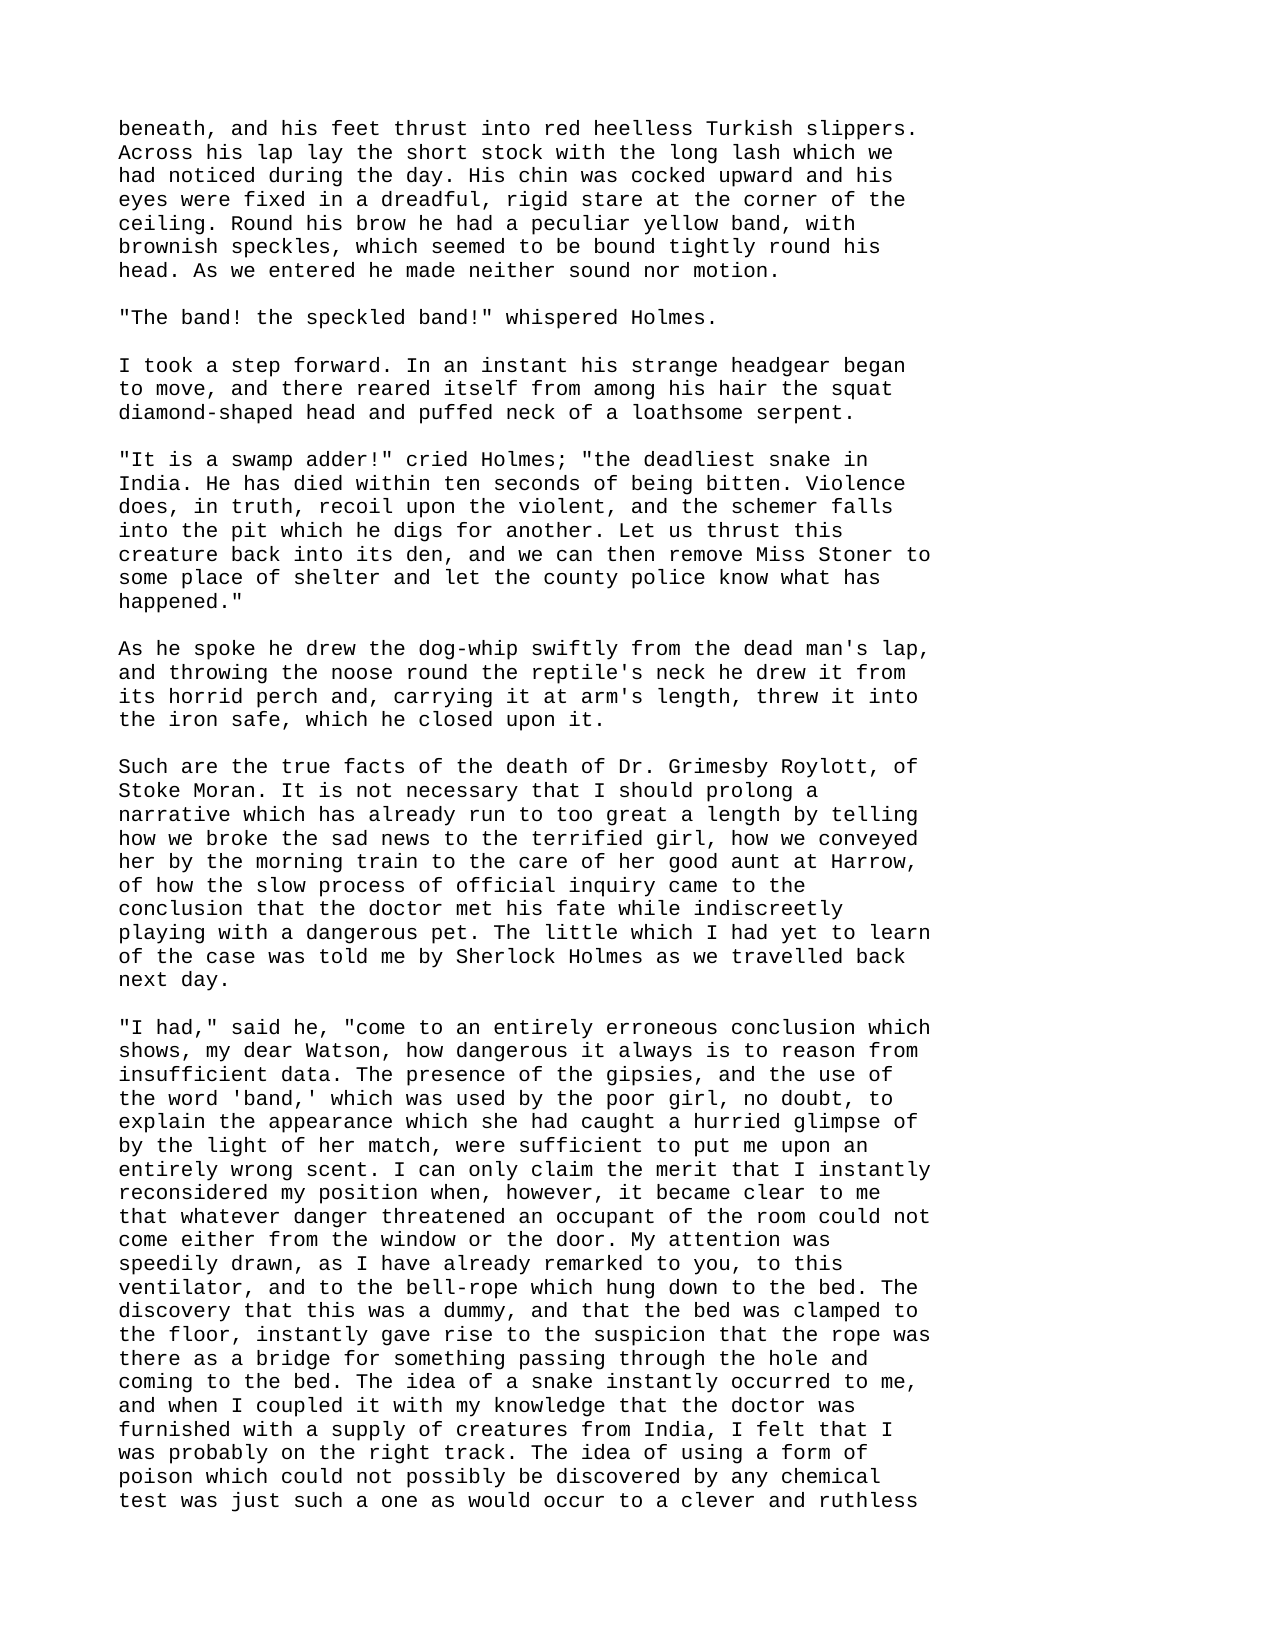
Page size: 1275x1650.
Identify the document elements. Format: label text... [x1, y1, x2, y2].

text Across his lap lay the short stock with the long lash which we [118, 142, 1157, 165]
text to move, and there reared itself from among his hair the squat [118, 378, 1157, 402]
text and when I coupled it with my knowledge that the doctor was [118, 1395, 1157, 1419]
text ceiling. Round his brow he had a peculiar yellow band, with [118, 213, 1157, 236]
text some place of shelter and let the county police know what has [118, 567, 1157, 591]
text furnished with a supply of creatures from India, I felt that I [118, 1419, 1157, 1442]
text coming to the bed. The idea of a snake instantly occurred to me, [118, 1371, 1157, 1395]
text insufficient data. The presence of the gipsies, and the use of [118, 1064, 1157, 1088]
text speedily drawn, as I have already remarked to you, to this [118, 1253, 1157, 1277]
text conclusion that the doctor met his fate while indiscreetly [118, 898, 1157, 922]
text the word 'band,' which was used by the poor girl, no doubt, to [118, 1088, 1157, 1111]
text does, in truth, recoil upon the violent, and the schemer falls [118, 496, 1157, 520]
text of the case was told me by Sherlock Holmes as we travelled back [118, 946, 1157, 969]
text its horrid perch and, carrying it at arm's length, threw it into [118, 686, 1157, 709]
text happened." [118, 591, 1157, 615]
text entirely wrong scent. I can only claim the merit that I instantly [118, 1158, 1157, 1182]
text Stoke Moran. It is not necessary that I should prolong a [118, 780, 1157, 804]
text As he spoke he drew the dog-whip swiftly from the dead man's lap, [118, 638, 1157, 662]
text there as a bridge for something passing through the hole and [118, 1348, 1157, 1371]
text that whatever danger threatened an occupant of the room could not [118, 1206, 1157, 1229]
text was probably on the right track. The idea of using a form of [118, 1442, 1157, 1466]
text "It is a swamp adder!" cried Holmes; "the deadliest snake in [118, 449, 1157, 473]
text how we broke the sad news to the terrified girl, how we conveyed [118, 827, 1157, 851]
text discovery that this was a dummy, and that the bed was clamped to [118, 1300, 1157, 1324]
text creature back into its den, and we can then remove Miss Stoner to [118, 544, 1157, 567]
text next day. [118, 969, 1157, 993]
text and throwing the noose round the reptile's neck he drew it from [118, 662, 1157, 686]
text India. He has died within ten seconds of being bitten. Violence [118, 473, 1157, 496]
text her by the morning train to the care of her good aunt at Harrow, [118, 851, 1157, 875]
text brownish speckles, which seemed to be bound tightly round his [118, 236, 1157, 260]
text "The band! the speckled band!" whispered Holmes. [118, 307, 1157, 331]
text shows, my dear Watson, how dangerous it always is to reason from [118, 1040, 1157, 1064]
text reconsidered my position when, however, it became clear to me [118, 1182, 1157, 1206]
text beneath, and his feet thrust into red heelless Turkish slippers. [118, 118, 1157, 142]
text the floor, instantly gave rise to the suspicion that the rope was [118, 1324, 1157, 1348]
text of how the slow process of official inquiry came to the [118, 875, 1157, 898]
text come either from the window or the door. My attention was [118, 1229, 1157, 1253]
text eyes were fixed in a dreadful, rigid stare at the corner of the [118, 189, 1157, 213]
text had noticed during the day. His chin was cocked upward and his [118, 165, 1157, 189]
text playing with a dangerous pet. The little which I had yet to learn [118, 922, 1157, 946]
text I took a step forward. In an instant his strange headgear began [118, 354, 1157, 378]
text poison which could not possibly be discovered by any chemical [118, 1466, 1157, 1489]
text diamond-shaped head and puffed neck of a loathsome serpent. [118, 402, 1157, 426]
text into the pit which he digs for another. Let us thrust this [118, 520, 1157, 544]
text explain the appearance which she had caught a hurried glimpse of [118, 1111, 1157, 1135]
text ventilator, and to the bell-rope which hung down to the bed. The [118, 1277, 1157, 1300]
text narrative which has already run to too great a length by telling [118, 804, 1157, 827]
text by the light of her match, were sufficient to put me upon an [118, 1135, 1157, 1158]
text the iron safe, which he closed upon it. [118, 709, 1157, 733]
text head. As we entered he made neither sound nor motion. [118, 260, 1157, 284]
text "I had," said he, "come to an entirely erroneous conclusion which [118, 1017, 1157, 1040]
text Such are the true facts of the death of Dr. Grimesby Roylott, of [118, 757, 1157, 780]
text test was just such a one as would occur to a clever and ruthless [118, 1489, 1157, 1513]
